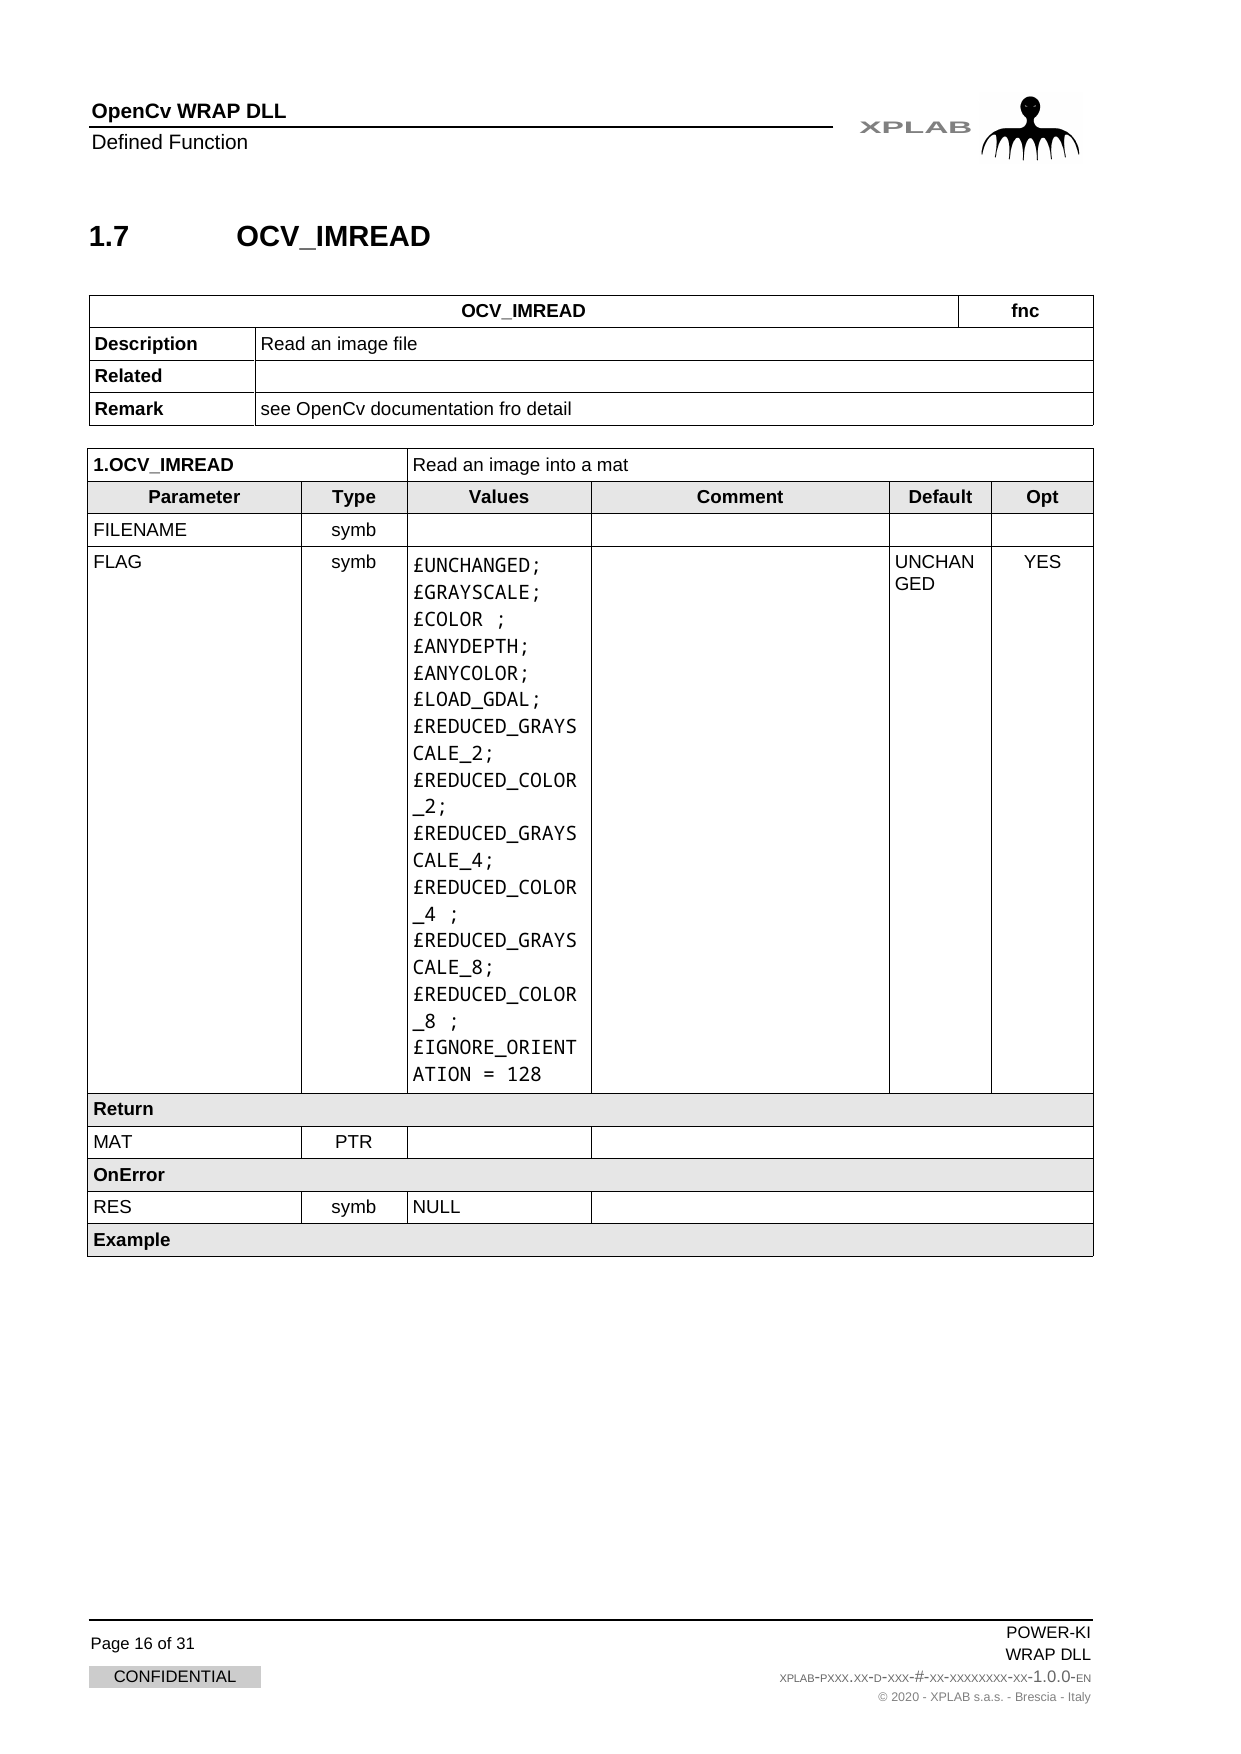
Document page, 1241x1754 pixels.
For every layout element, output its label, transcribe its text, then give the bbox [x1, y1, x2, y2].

table_cell NULL [408, 1192, 591, 1223]
table_cell [592, 1127, 1093, 1158]
table_cell Type [302, 482, 407, 513]
table_header Read an image into a mat [408, 449, 1093, 481]
table_cell Read an image file [256, 328, 1093, 360]
table_cell Example [88, 1224, 1093, 1256]
table_cell [408, 514, 591, 546]
table_cell [256, 361, 1093, 392]
table_cell [408, 1127, 591, 1158]
table_cell PTR [302, 1127, 407, 1158]
table_cell Default [890, 482, 991, 513]
table_cell Return [88, 1094, 1093, 1126]
table_cell symb [302, 547, 407, 1093]
table_header fnc [959, 296, 1093, 327]
table_cell [592, 1192, 1093, 1223]
table_cell symb [302, 514, 407, 546]
table_cell FLAG [88, 547, 301, 1093]
table_cell Remark [90, 393, 254, 425]
table_cell YES [992, 547, 1093, 1093]
table_cell Related [90, 361, 254, 392]
table_cell £UNCHANGED; £GRAYSCALE; £COLOR ; £ANYDEPTH; £ANYCOLOR; £LOAD_GDAL; £REDUCED_GRAYSCALE_2; £REDUCED_COLOR_2; £REDUCED_GRAYSCALE_4; £REDUCED_COLOR_4 ; £REDUCED_GRAYSCALE_8; £REDUCED_COLOR_8 ; £IGNORE_ORIENTATION = 128 [408, 547, 591, 1093]
table_cell Comment [592, 482, 889, 513]
table_cell [890, 514, 991, 546]
table_cell FILENAME [88, 514, 301, 546]
table_cell symb [302, 1192, 407, 1223]
table_cell RES [88, 1192, 301, 1223]
table_cell Description [90, 328, 254, 360]
table_cell [992, 514, 1093, 546]
picture [978, 92, 1083, 164]
table_cell MAT [88, 1127, 301, 1158]
subtitle OCV_IMREAD [88, 220, 1093, 252]
table_header OCV_IMREAD [90, 296, 958, 327]
table_cell [592, 547, 889, 1093]
table_cell Parameter [88, 482, 301, 513]
table_cell [592, 514, 889, 546]
table_cell Opt [992, 482, 1093, 513]
table_header 1.OCV_IMREAD [88, 449, 407, 481]
table_cell UNCHANGED [890, 547, 991, 1093]
table_cell Values [408, 482, 591, 513]
table_cell OnError [88, 1159, 1093, 1191]
table_cell see OpenCv documentation fro detail [256, 393, 1093, 425]
